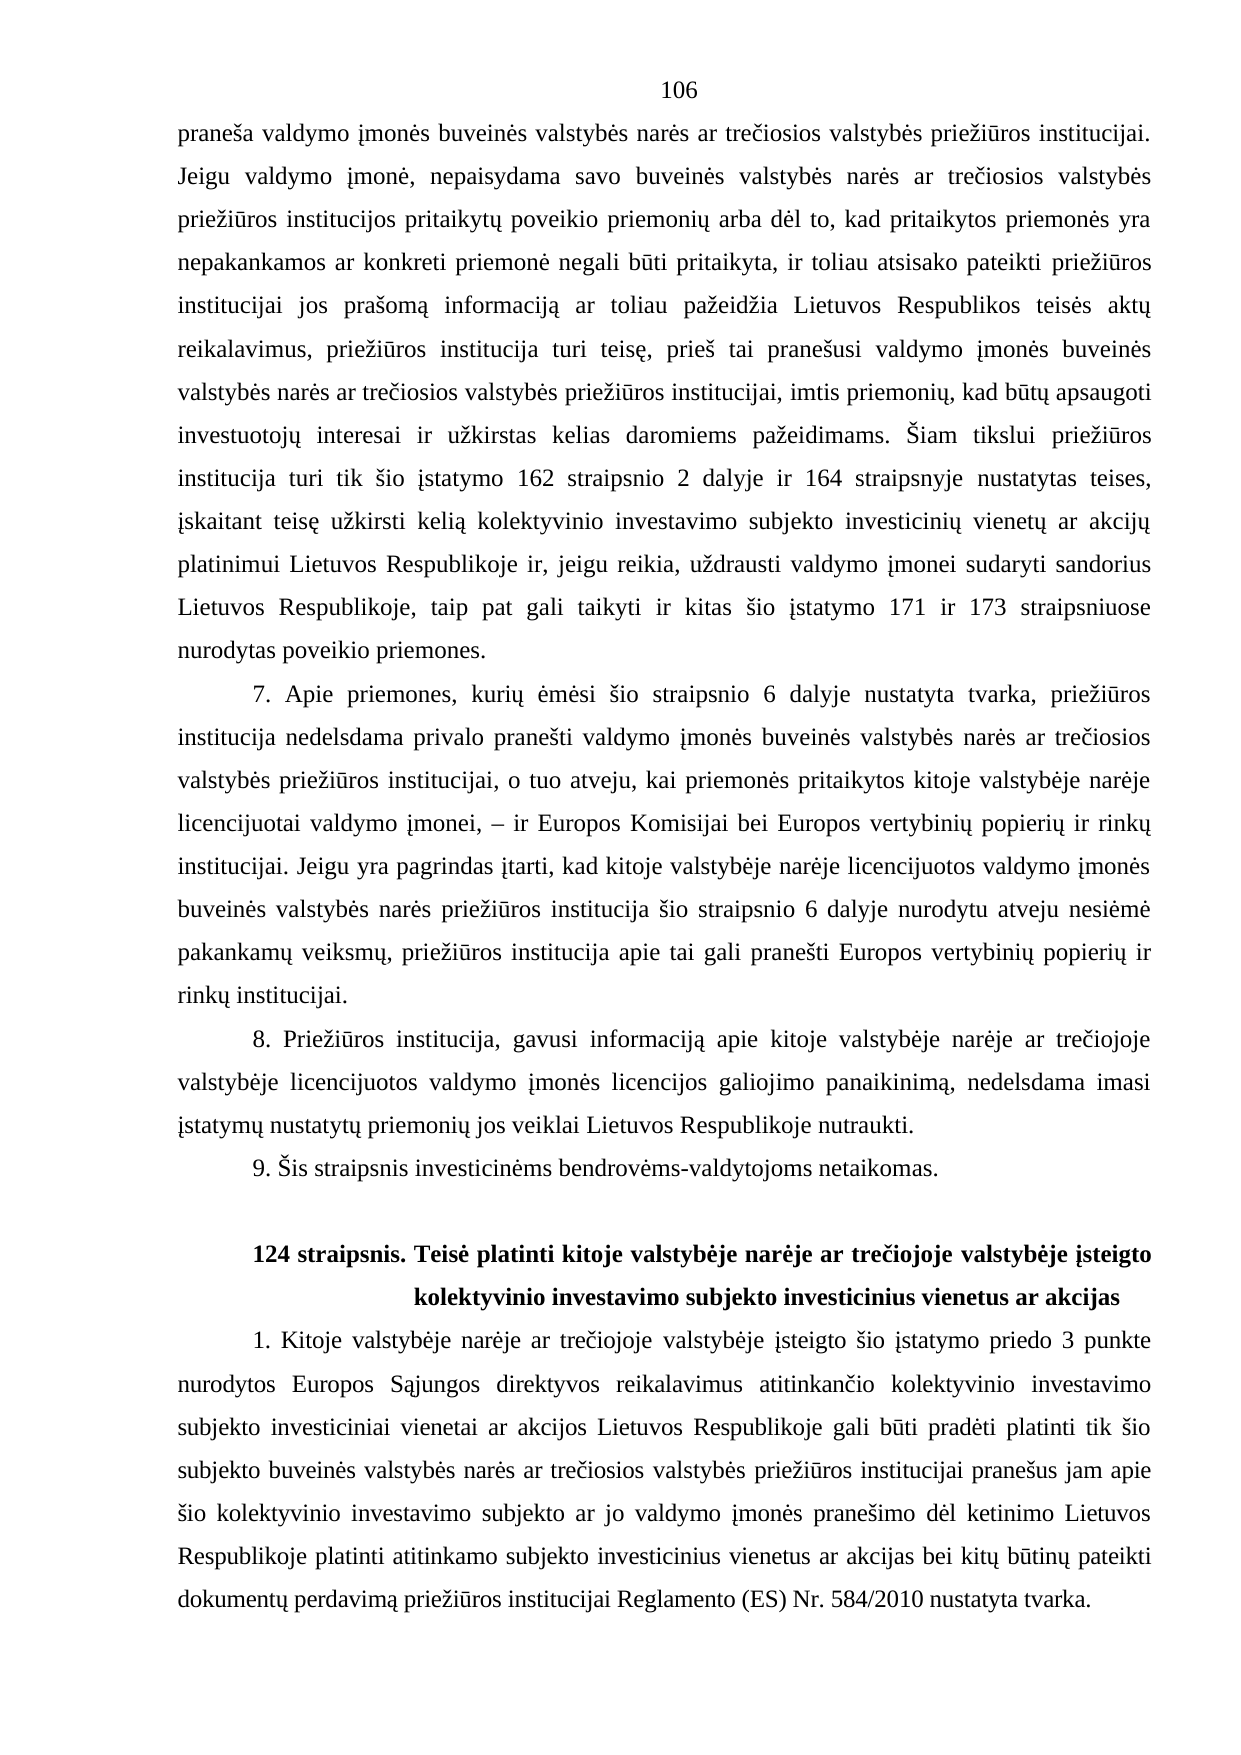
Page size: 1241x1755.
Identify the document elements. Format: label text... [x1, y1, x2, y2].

text 1. Kitoje valstybėje narėje ar trečiojoje valstybėje įsteigto šio įstatymo priedo 3 punkte nurodytos Europos Sąjungos direktyvos reikalavimus atitinkančio kolektyvinio investavimo subjekto investiciniai vienetai ar akcijos Lietuvos Respublikoje gali būti pradėti platinti tik šio subjekto buveinės valstybės narės ar trečiosios valstybės priežiūros institucijai pranešus jam apie šio kolektyvinio investavimo subjekto ar jo valdymo įmonės pranešimo dėl ketinimo Lietuvos Respublikoje platinti atitinkamo subjekto investicinius vienetus ar akcijas bei kitų būtinų pateikti dokumentų perdavimą priežiūros institucijai Reglamento (ES) Nr. 584/2010 nustatyta tvarka. [177, 1326, 1152, 1613]
text praneša valdymo įmonės buveinės valstybės narės ar trečiosios valstybės priežiūros institucijai. Jeigu valdymo įmonė, nepaisydama savo buveinės valstybės narės ar trečiosios valstybės priežiūros institucijos pritaikytų poveikio priemonių arba dėl to, kad pritaikytos priemonės yra nepakankamos ar konkreti priemonė negali būti pritaikyta, ir toliau atsisako pateikti priežiūros institucijai jos prašomą informaciją ar toliau pažeidžia Lietuvos Respublikos teisės aktų reikalavimus, priežiūros institucija turi teisę, prieš tai pranešusi valdymo įmonės buveinės valstybės narės ar trečiosios valstybės priežiūros institucijai, imtis priemonių, kad būtų apsaugoti investuotojų interesai ir užkirstas kelias daromiems pažeidimams. Šiam tikslui priežiūros institucija turi tik šio įstatymo 162 straipsnio 2 dalyje ir 164 straipsnyje nustatytas teises, įskaitant teisę užkirsti kelią kolektyvinio investavimo subjekto investicinių vienetų ar akcijų platinimui Lietuvos Respublikoje ir, jeigu reikia, uždrausti valdymo įmonei sudaryti sandorius Lietuvos Respublikoje, taip pat gali taikyti ir kitas šio įstatymo 171 ir 173 straipsniuose nurodytas poveikio priemones. [177, 118, 1152, 664]
text 7. Apie priemones, kurių ėmėsi šio straipsnio 6 dalyje nustatyta tvarka, priežiūros institucija nedelsdama privalo pranešti valdymo įmonės buveinės valstybės narės ar trečiosios valstybės priežiūros institucijai, o tuo atveju, kai priemonės pritaikytos kitoje valstybėje narėje licencijuotai valdymo įmonei, – ir Europos Komisijai bei Europos vertybinių popierių ir rinkų institucijai. Jeigu yra pagrindas įtarti, kad kitoje valstybėje narėje licencijuotos valdymo įmonės buveinės valstybės narės priežiūros institucija šio straipsnio 6 dalyje nurodytu atveju nesiėmė pakankamų veiksmų, priežiūros institucija apie tai gali pranešti Europos vertybinių popierių ir rinkų institucijai. [177, 679, 1152, 1009]
text 124 straipsnis. Teisė platinti kitoje valstybėje narėje ar trečiojoje valstybėje įsteigto kolektyvinio investavimo subjekto investicinius vienetus ar akcijas [252, 1239, 1152, 1311]
text 8. Priežiūros institucija, gavusi informaciją apie kitoje valstybėje narėje ar trečiojoje valstybėje licencijuotos valdymo įmonės licencijos galiojimo panaikinimą, nedelsdama imasi įstatymų nustatytų priemonių jos veiklai Lietuvos Respublikoje nutraukti. [177, 1024, 1152, 1139]
text 9. Šis straipsnis investicinėms bendrovėms-valdytojoms netaikomas. [177, 1153, 1152, 1182]
